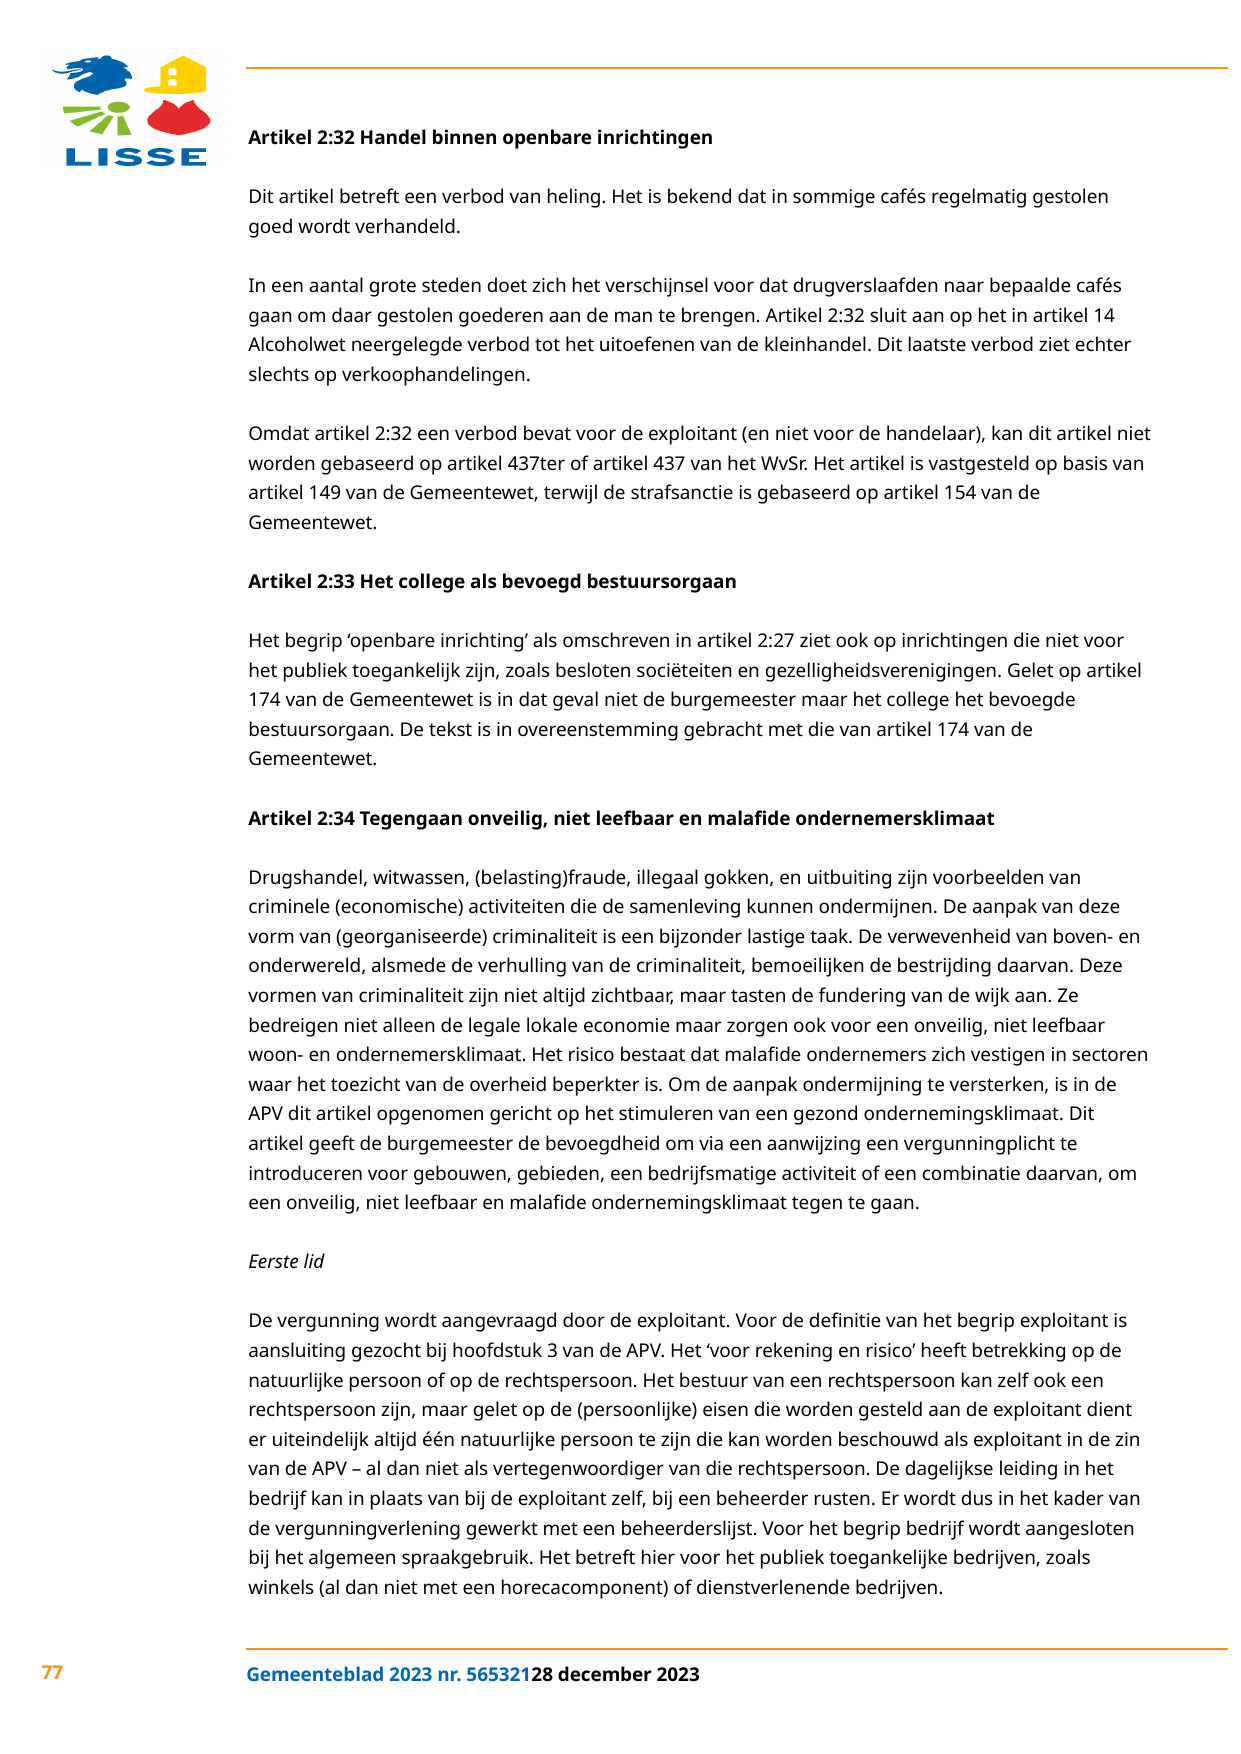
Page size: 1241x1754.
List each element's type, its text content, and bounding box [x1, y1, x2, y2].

text Het begrip ‘openbare inrichting’ als omschreven in artikel 2:27 ziet ook op inrichtingen die niet voor het publiek toegankelijk zijn, zoals besloten sociëteiten en gezelligheidsverenigingen. Gelet op artikel 174 van de Gemeentewet is in dat geval niet de burgemeester maar het college het bevoegde bestuursorgaan. De tekst is in overeenstemming gebracht met die van artikel 174 van de Gemeentewet. [248, 627, 1152, 771]
text In een aantal grote steden doet zich het verschijnsel voor dat drugverslaafden naar bepaalde cafés gaan om daar gestolen goederen aan de man te brengen. Artikel 2:32 sluit aan op het in artikel 14 Alcoholwet neergelegde verbod tot het uitoefenen van de kleinhandel. Dit laatste verbod ziet echter slechts op verkoophandelingen. [248, 272, 1152, 387]
text Artikel 2:33 Het college als bevoegd bestuursorgaan [248, 568, 1152, 594]
text Omdat artikel 2:32 een verbod bevat voor de exploitant (en niet voor de handelaar), kan dit artikel niet worden gebaseerd op artikel 437ter of artikel 437 van het WvSr. Het artikel is vastgesteld op basis van artikel 149 van de Gemeentewet, terwijl de strafsanctie is gebaseerd op artikel 154 van de Gemeentewet. [248, 420, 1152, 535]
text Eerste lid [248, 1248, 1152, 1274]
text Artikel 2:34 Tegengaan onveilig, niet leefbaar en malafide ondernemersklimaat [248, 805, 1152, 831]
picture [41, 47, 231, 172]
text Dit artikel betreft een verbod van heling. Het is bekend dat in sommige cafés regelmatig gestolen goed wordt verhandeld. [248, 183, 1152, 239]
text Drugshandel, witwassen, (belasting)fraude, illegaal gokken, en uitbuiting zijn voorbeelden van criminele (economische) activiteiten die de samenleving kunnen ondermijnen. De aanpak van deze vorm van (georganiseerde) criminaliteit is een bijzonder lastige taak. De verwevenheid van boven- en onderwereld, alsmede de verhulling van de criminaliteit, bemoeilijken de bestrijding daarvan. Deze vormen van criminaliteit zijn niet altijd zichtbaar, maar tasten de fundering van de wijk aan. Ze bedreigen niet alleen de legale lokale economie maar zorgen ook voor een onveilig, niet leefbaar woon- en ondernemersklimaat. Het risico bestaat dat malafide ondernemers zich vestigen in sectoren waar het toezicht van de overheid beperkter is. Om de aanpak ondermijning te versterken, is in de APV dit artikel opgenomen gericht op het stimuleren van een gezond ondernemingsklimaat. Dit artikel geeft de burgemeester de bevoegdheid om via een aanwijzing een vergunningplicht te introduceren voor gebouwen, gebieden, een bedrijfsmatige activiteit of een combinatie daarvan, om een onveilig, niet leefbaar en malafide ondernemingsklimaat tegen te gaan. [248, 864, 1152, 1215]
text Artikel 2:32 Handel binnen openbare inrichtingen [248, 124, 1152, 150]
text De vergunning wordt aangevraagd door de exploitant. Voor de definitie van het begrip exploitant is aansluiting gezocht bij hoofdstuk 3 van de APV. Het ‘voor rekening en risico’ heeft betrekking op de natuurlijke persoon of op de rechtspersoon. Het bestuur van een rechtspersoon kan zelf ook een rechtspersoon zijn, maar gelet op de (persoonlijke) eisen die worden gesteld aan de exploitant dient er uiteindelijk altijd één natuurlijke persoon te zijn die kan worden beschouwd als exploitant in de zin van de APV – al dan niet als vertegenwoordiger van die rechtspersoon. De dagelijkse leiding in het bedrijf kan in plaats van bij de exploitant zelf, bij een beheerder rusten. Er wordt dus in het kader van de vergunningverlening gewerkt met een beheerderslijst. Voor het begrip bedrijf wordt aangesloten bij het algemeen spraakgebruik. Het betreft hier voor het publiek toegankelijke bedrijven, zoals winkels (al dan niet met een horecacomponent) of dienstverlenende bedrijven. [248, 1308, 1152, 1600]
